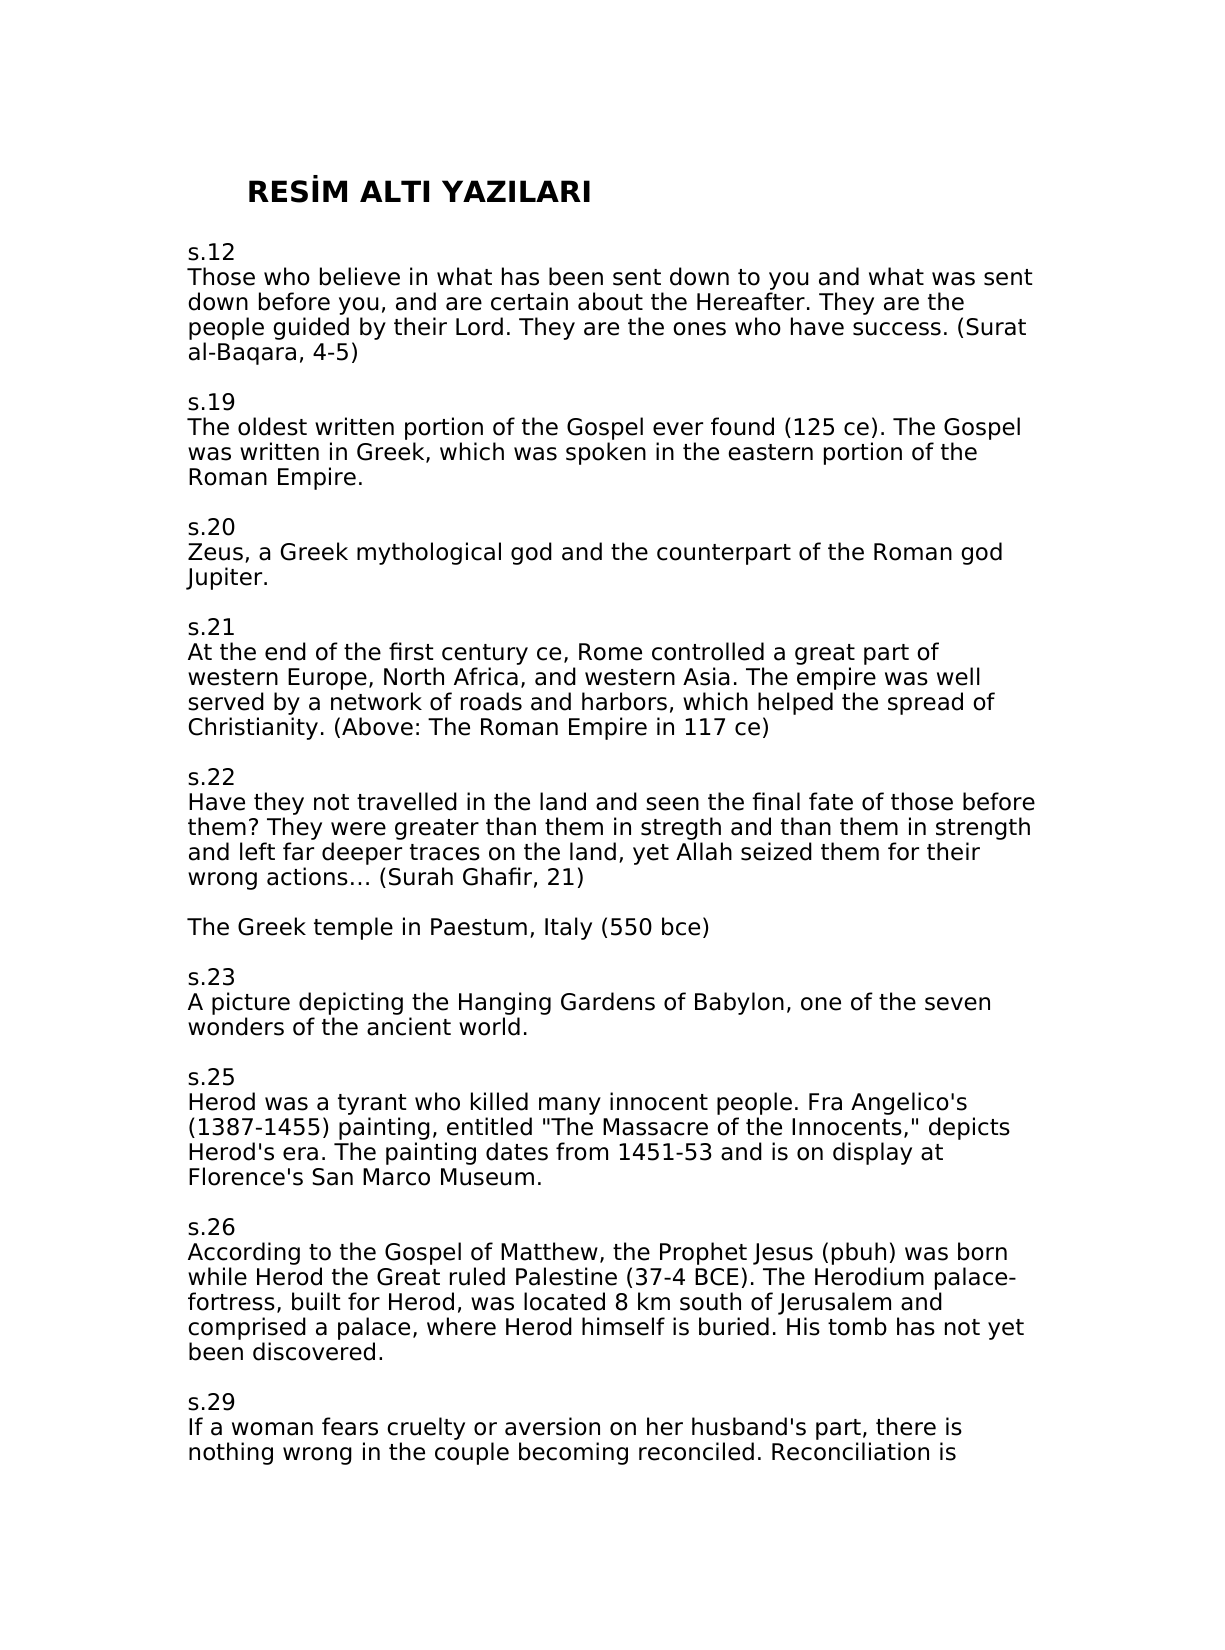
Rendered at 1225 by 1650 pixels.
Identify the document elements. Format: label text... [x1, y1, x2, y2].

text Have they not travelled in the land and seen the final fate of those before them? They were greater than them in stregth and than them in strength and left far deeper traces on the land, yet Allah seized them for their wrong actions… (Surah Ghafir, 21) [187, 790, 1037, 890]
text The Greek temple in Paestum, Italy (550 bce) [187, 915, 1037, 940]
text At the end of the first century ce, Rome controlled a great part of western Europe, North Africa, and western Asia. The empire was well served by a network of roads and harbors, which helped the spread of Christianity. (Above: The Roman Empire in 117 ce) [187, 640, 1037, 740]
text s.21 [187, 615, 1037, 640]
text Those who believe in what has been sent down to you and what was sent down before you, and are certain about the Hereafter. They are the people guided by their Lord. They are the ones who have success. (Surat al-Baqara, 4-5) [187, 265, 1037, 365]
text s.19 [187, 390, 1037, 415]
text According to the Gospel of Matthew, the Prophet Jesus (pbuh) was born while Herod the Great ruled Palestine (37-4 BCE). The Herodium palace-fortress, built for Herod, was located 8 km south of Jerusalem and comprised a palace, where Herod himself is buried. His tomb has not yet been discovered. [187, 1240, 1037, 1365]
text A picture depicting the Hanging Gardens of Babylon, one of the seven wonders of the ancient world. [187, 990, 1037, 1040]
text The oldest written portion of the Gospel ever found (125 ce). The Gospel was written in Greek, which was spoken in the eastern portion of the Roman Empire. [187, 415, 1037, 490]
text If a woman fears cruelty or aversion on her husband's part, there is nothing wrong in the couple becoming reconciled. Reconciliation is [187, 1415, 1037, 1465]
text s.20 [187, 515, 1037, 540]
text s.22 [187, 765, 1037, 790]
text Zeus, a Greek mythological god and the counterpart of the Roman god Jupiter. [187, 540, 1037, 590]
text s.29 [187, 1390, 1037, 1415]
text s.12 [187, 240, 1037, 265]
text s.23 [187, 965, 1037, 990]
subtitle RESİM ALTI YAZILARI [187, 175, 1037, 209]
text s.26 [187, 1215, 1037, 1240]
text s.25 [187, 1065, 1037, 1090]
text Herod was a tyrant who killed many innocent people. Fra Angelico's (1387-1455) painting, entitled "The Massacre of the Innocents," depicts Herod's era. The painting dates from 1451-53 and is on display at Florence's San Marco Museum. [187, 1090, 1037, 1190]
